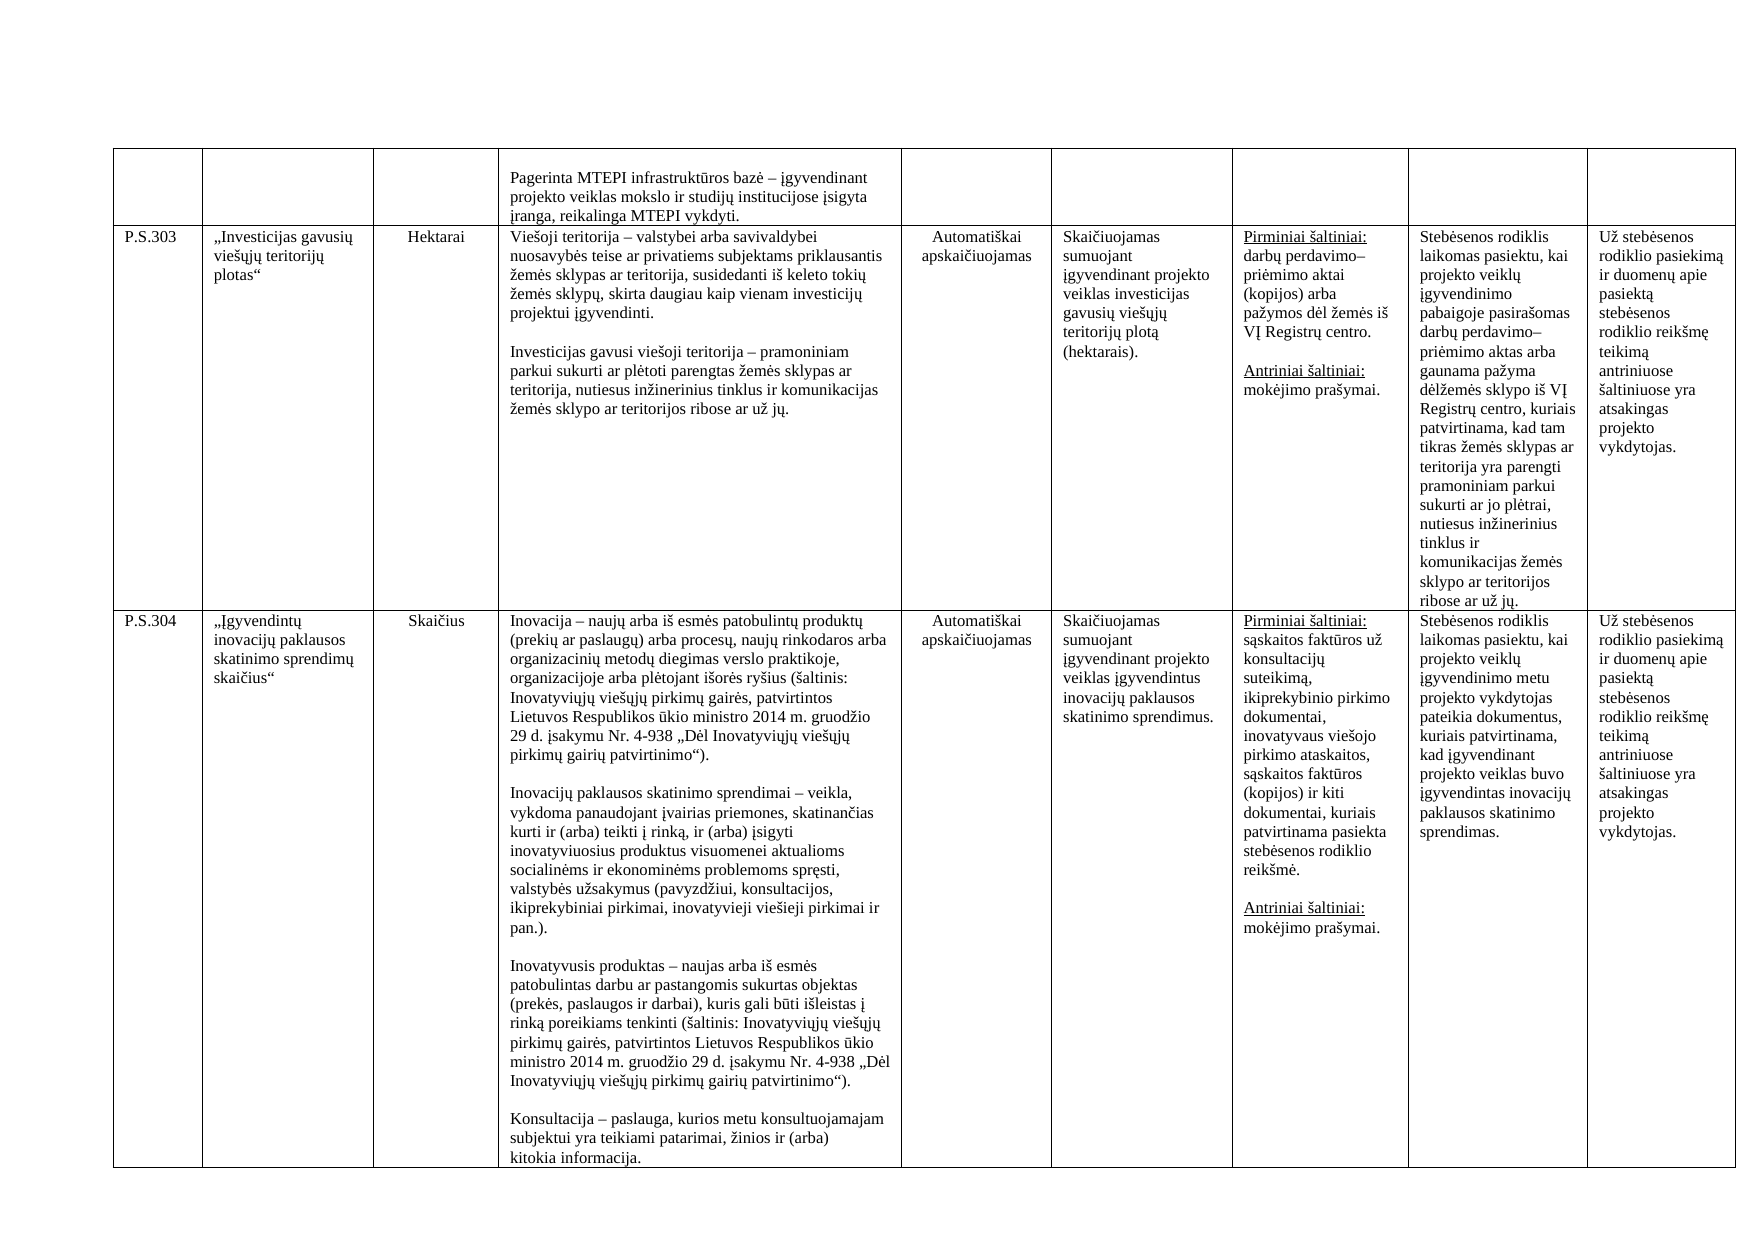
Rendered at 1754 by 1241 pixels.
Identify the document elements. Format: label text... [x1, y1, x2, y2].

table_cell Pirminiai šaltiniai: sąskaitos faktūros už konsultacijų suteikimą, ikiprekybinio pirkimo dokumentai, inovatyvaus viešojo pirkimo ataskaitos, sąskaitos faktūros (kopijos) ir kiti dokumentai, kuriais patvirtinama pasiekta stebėsenos rodiklio reikšmė. Antriniai šaltiniai: mokėjimo prašymai. [1233, 611, 1408, 1167]
table_cell Už stebėsenos rodiklio pasiekimą ir duomenų apie pasiektą stebėsenos rodiklio reikšmę teikimą antriniuose šaltiniuose yra atsakingas projekto vykdytojas. [1588, 611, 1735, 1167]
table_cell Skaičius [374, 611, 498, 1167]
table_cell P.S.303 [114, 226, 202, 610]
table_cell Inovacija – naujų arba iš esmės patobulintų produktų (prekių ar paslaugų) arba procesų, naujų rinkodaros arba organizacinių metodų diegimas verslo praktikoje, organizacijoje arba plėtojant išorės ryšius (šaltinis: Inovatyviųjų viešųjų pirkimų gairės, patvirtintos Lietuvos Respublikos ūkio ministro 2014 m. gruodžio 29 d. įsakymu Nr. 4-938 „Dėl Inovatyviųjų viešųjų pirkimų gairių patvirtinimo“). Inovacijų paklausos skatinimo sprendimai – veikla, vykdoma panaudojant įvairias priemones, skatinančias kurti ir (arba) teikti į rinką, ir (arba) įsigyti inovatyviuosius produktus visuomenei aktualioms socialinėms ir ekonominėms problemoms spręsti, valstybės užsakymus (pavyzdžiui, konsultacijos, ikiprekybiniai pirkimai, inovatyvieji viešieji pirkimai ir pan.). Inovatyvusis produktas – naujas arba iš esmės patobulintas darbu ar pastangomis sukurtas objektas (prekės, paslaugos ir darbai), kuris gali būti išleistas į rinką poreikiams tenkinti (šaltinis: Inovatyviųjų viešųjų pirkimų gairės, patvirtintos Lietuvos Respublikos ūkio ministro 2014 m. gruodžio 29 d. įsakymu Nr. 4-938 „Dėl Inovatyviųjų viešųjų pirkimų gairių patvirtinimo“). Konsultacija – paslauga, kurios metu konsultuojamajam subjektui yra teikiami patarimai, žinios ir (arba) kitokia informacija. [499, 611, 901, 1167]
table_cell [374, 149, 498, 225]
table_cell [1233, 149, 1408, 225]
table_cell [1409, 149, 1587, 225]
table_cell Skaičiuojamas sumuojant įgyvendinant projekto veiklas investicijas gavusių viešųjų teritorijų plotą (hektarais). [1052, 226, 1232, 610]
table_cell Stebėsenos rodiklis laikomas pasiektu, kai projekto veiklų įgyvendinimo metu projekto vykdytojas pateikia dokumentus, kuriais patvirtinama, kad įgyvendinant projekto veiklas buvo įgyvendintas inovacijų paklausos skatinimo sprendimas. [1409, 611, 1587, 1167]
table_cell Automatiškai apskaičiuojamas [902, 226, 1051, 610]
table_cell Už stebėsenos rodiklio pasiekimą ir duomenų apie pasiektą stebėsenos rodiklio reikšmę teikimą antriniuose šaltiniuose yra atsakingas projekto vykdytojas. [1588, 226, 1735, 610]
table_cell „Įgyvendintų inovacijų paklausos skatinimo sprendimų skaičius“ [203, 611, 373, 1167]
table_cell [902, 149, 1051, 225]
table_cell [114, 149, 202, 225]
table_cell [1052, 149, 1232, 225]
table_cell [1588, 149, 1735, 225]
table_cell Pirminiai šaltiniai: darbų perdavimo–priėmimo aktai (kopijos) arba pažymos dėl žemės iš VĮ Registrų centro. Antriniai šaltiniai: mokėjimo prašymai. [1233, 226, 1408, 610]
table_cell Pagerinta MTEPI infrastruktūros bazė – įgyvendinant projekto veiklas mokslo ir studijų institucijose įsigyta įranga, reikalinga MTEPI vykdyti. [499, 149, 901, 225]
table_cell [203, 149, 373, 225]
table_cell Stebėsenos rodiklis laikomas pasiektu, kai projekto veiklų įgyvendinimo pabaigoje pasirašomas darbų perdavimo–priėmimo aktas arba gaunama pažyma dėlžemės sklypo iš VĮ Registrų centro, kuriais patvirtinama, kad tam tikras žemės sklypas ar teritorija yra parengti pramoniniam parkui sukurti ar jo plėtrai, nutiesus inžinerinius tinklus ir komunikacijas žemės sklypo ar teritorijos ribose ar už jų. [1409, 226, 1587, 610]
table_cell „Investicijas gavusių viešųjų teritorijų plotas“ [203, 226, 373, 610]
table_cell Skaičiuojamas sumuojant įgyvendinant projekto veiklas įgyvendintus inovacijų paklausos skatinimo sprendimus. [1052, 611, 1232, 1167]
table_cell P.S.304 [114, 611, 202, 1167]
table_cell Viešoji teritorija – valstybei arba savivaldybei nuosavybės teise ar privatiems subjektams priklausantis žemės sklypas ar teritorija, susidedanti iš keleto tokių žemės sklypų, skirta daugiau kaip vienam investicijų projektui įgyvendinti. Investicijas gavusi viešoji teritorija – pramoniniam parkui sukurti ar plėtoti parengtas žemės sklypas ar teritorija, nutiesus inžinerinius tinklus ir komunikacijas žemės sklypo ar teritorijos ribose ar už jų. [499, 226, 901, 610]
table_cell Automatiškai apskaičiuojamas [902, 611, 1051, 1167]
table_cell Hektarai [374, 226, 498, 610]
